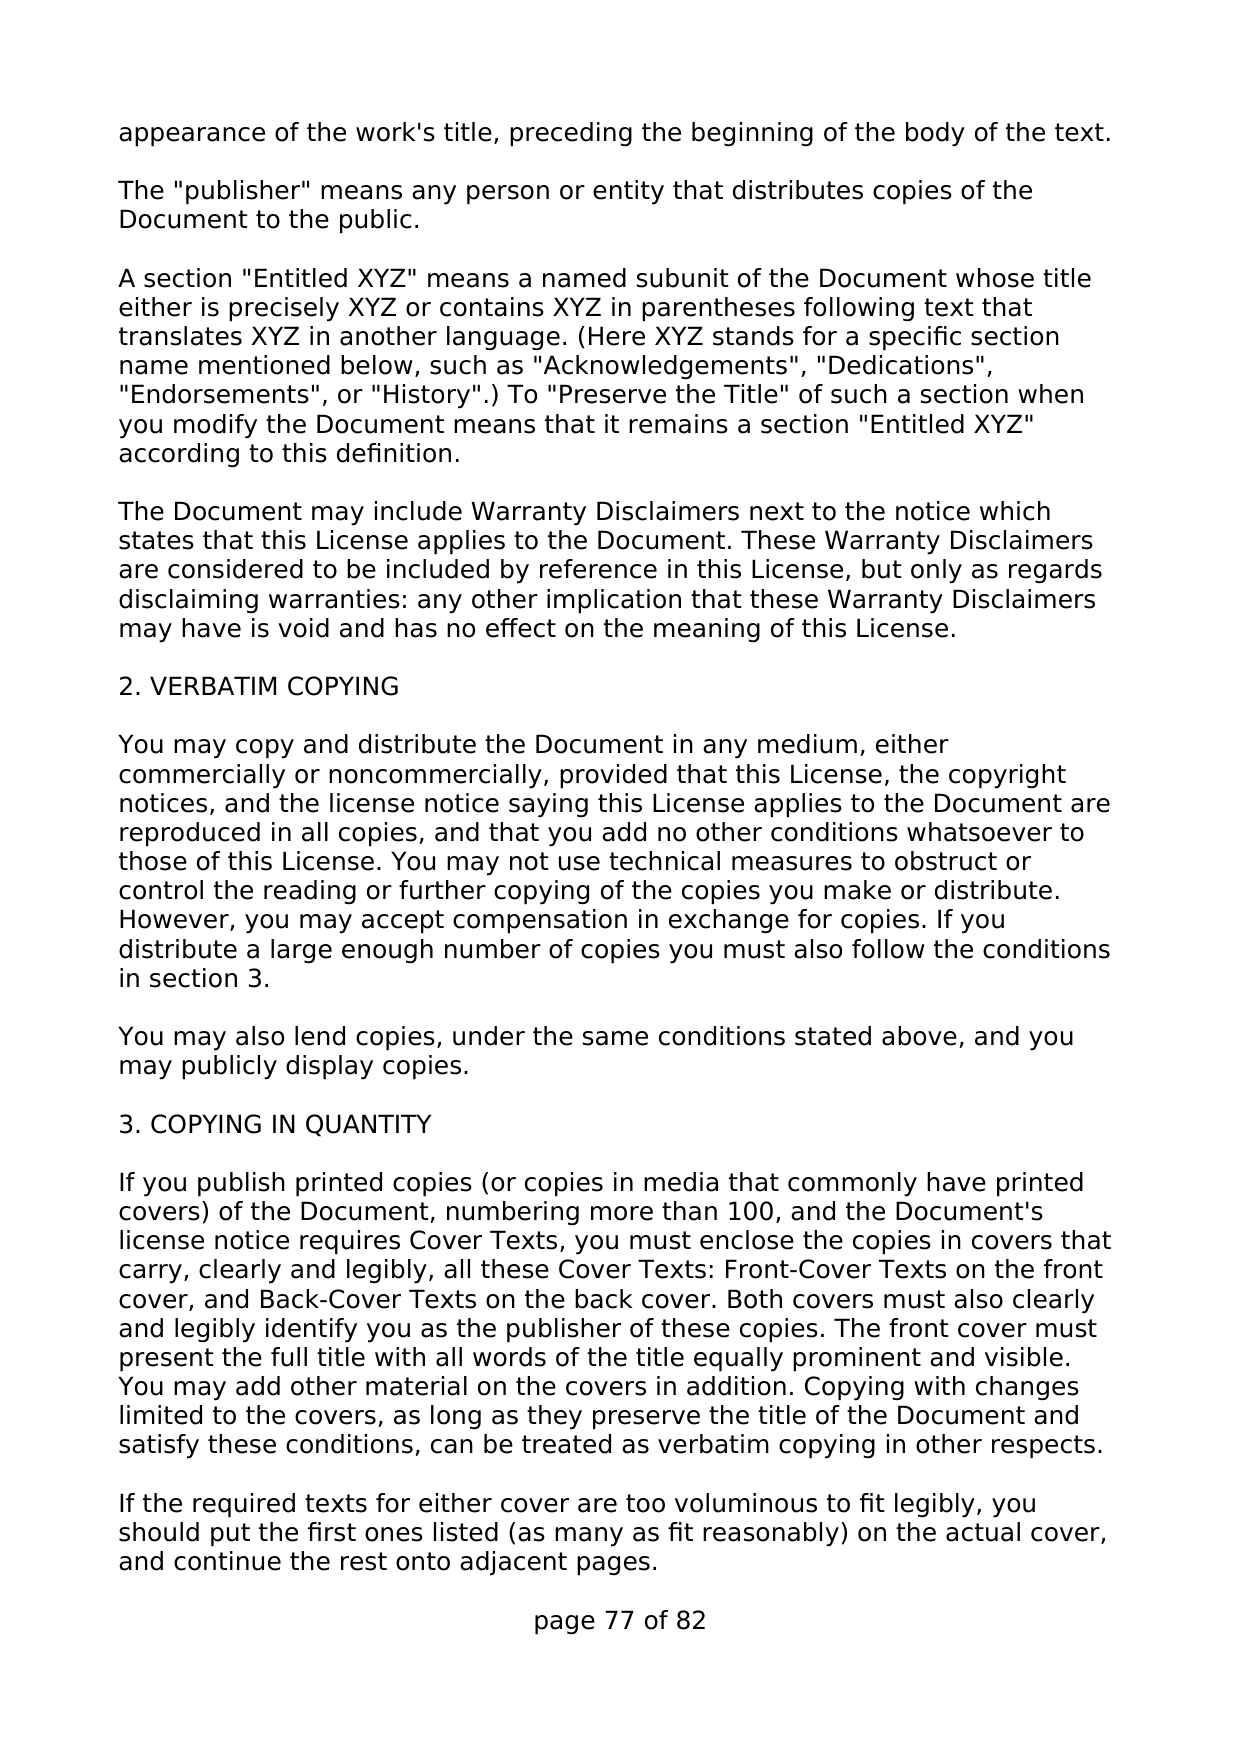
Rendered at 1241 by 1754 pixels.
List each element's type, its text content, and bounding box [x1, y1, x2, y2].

text 3. COPYING IN QUANTITY [118, 1110, 1122, 1139]
text The "publisher" means any person or entity that distributes copies of the Document to the public. [118, 176, 1122, 235]
text You may also lend copies, under the same conditions stated above, and you may publicly display copies. [118, 1022, 1122, 1081]
text The Document may include Warranty Disclaimers next to the notice which states that this License applies to the Document. These Warranty Disclaimers are considered to be included by reference in this License, but only as regards disclaiming warranties: any other implication that these Warranty Disclaimers may have is void and has no effect on the meaning of this License. [118, 497, 1122, 643]
text If you publish printed copies (or copies in media that commonly have printed covers) of the Document, numbering more than 100, and the Document's license notice requires Cover Texts, you must enclose the copies in covers that carry, clearly and legibly, all these Cover Texts: Front-Cover Texts on the front cover, and Back-Cover Texts on the back cover. Both covers must also clearly and legibly identify you as the publisher of these copies. The front cover must present the full title with all words of the title equally prominent and visible. You may add other material on the covers in addition. Copying with changes limited to the covers, as long as they preserve the title of the Document and satisfy these conditions, can be treated as verbatim copying in other respects. [118, 1168, 1122, 1460]
text A section "Entitled XYZ" means a named subunit of the Document whose title either is precisely XYZ or contains XYZ in parentheses following text that translates XYZ in another language. (Here XYZ stands for a specific section name mentioned below, such as "Acknowledgements", "Dedications", "Endorsements", or "History".) To "Preserve the Title" of such a section when you modify the Document means that it remains a section "Entitled XYZ" according to this definition. [118, 264, 1122, 468]
text You may copy and distribute the Document in any medium, either commercially or noncommercially, provided that this License, the copyright notices, and the license notice saying this License applies to the Document are reproduced in all copies, and that you add no other conditions whatsoever to those of this License. You may not use technical measures to obstruct or control the reading or further copying of the copies you make or distribute. However, you may accept compensation in exchange for copies. If you distribute a large enough number of copies you must also follow the conditions in section 3. [118, 731, 1122, 993]
text 2. VERBATIM COPYING [118, 672, 1122, 701]
text If the required texts for either cover are too voluminous to fit legibly, you should put the first ones listed (as many as fit reasonably) on the actual cover, and continue the rest onto adjacent pages. [118, 1489, 1122, 1576]
text appearance of the work's title, preceding the beginning of the body of the text. [118, 118, 1122, 147]
